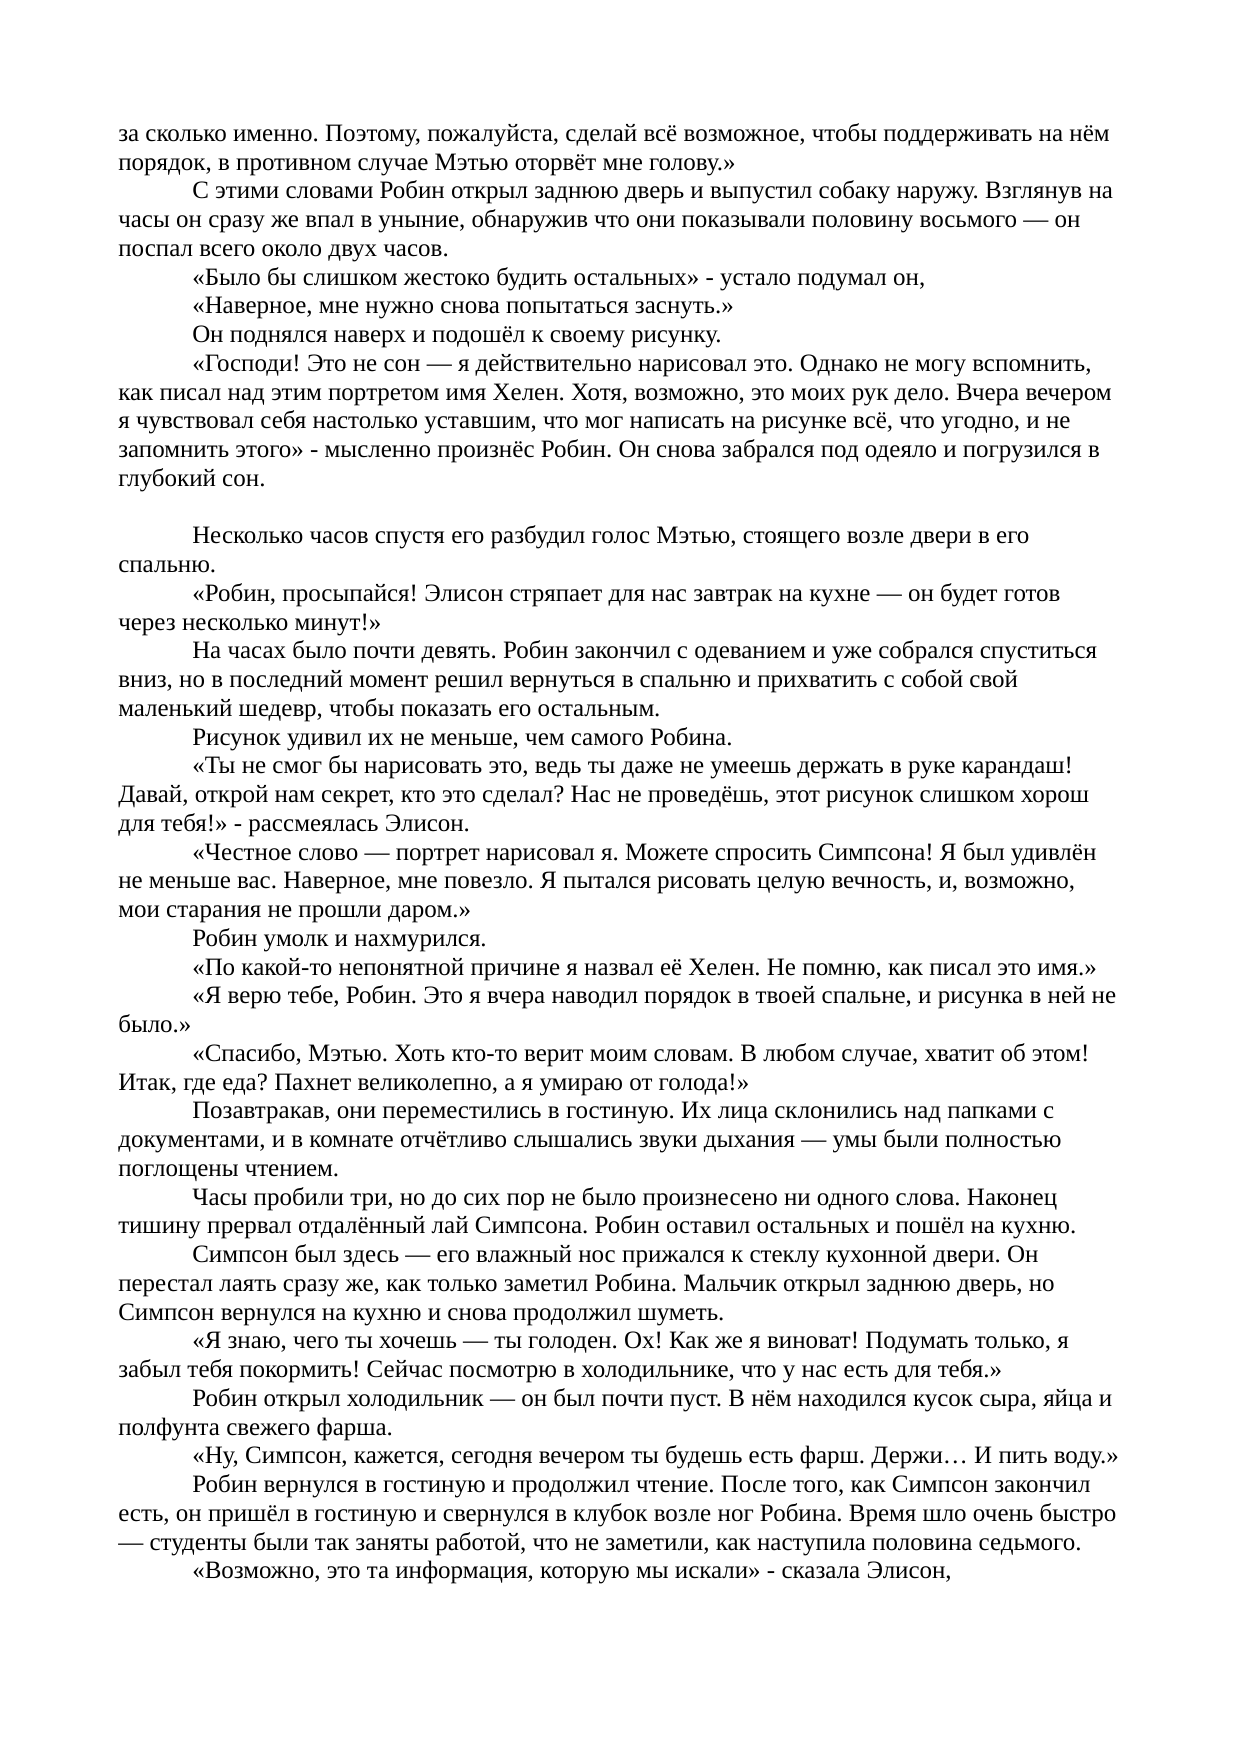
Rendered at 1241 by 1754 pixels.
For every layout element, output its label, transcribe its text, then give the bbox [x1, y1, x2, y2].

text «Спасибо, Мэтью. Хоть кто-то верит моим словам. В любом случае, хватит об этом! Итак, где еда? Пахнет великолепно, а я умираю от голода!» [118, 1038, 1122, 1096]
text Симпсон был здесь — его влажный нос прижался к стеклу кухонной двери. Он перестал лаять сразу же, как только заметил Робина. Мальчик открыл заднюю дверь, но Симпсон вернулся на кухню и снова продолжил шуметь. [118, 1239, 1122, 1326]
text Робин открыл холодильник — он был почти пуст. В нём находился кусок сыра, яйца и полфунта свежего фарша. [118, 1383, 1122, 1441]
text «Ну, Симпсон, кажется, сегодня вечером ты будешь есть фарш. Держи… И пить воду.» [118, 1441, 1122, 1469]
text «Господи! Это не сон — я действительно нарисовал это. Однако не могу вспомнить, как писал над этим портретом имя Хелен. Хотя, возможно, это моих рук дело. Вчера вечером я чувствовал себя настолько уставшим, что мог написать на рисунке всё, что угодно, и не запомнить этого» - мысленно произнёс Робин. Он снова забрался под одеяло и погрузился в глубокий сон. [118, 348, 1122, 492]
text Несколько часов спустя его разбудил голос Мэтью, стоящего возле двери в его спальню. [118, 521, 1122, 578]
text «Наверное, мне нужно снова попытаться заснуть.» [118, 291, 1122, 319]
text Он поднялся наверх и подошёл к своему рисунку. [118, 319, 1122, 348]
text Рисунок удивил их не меньше, чем самого Робина. [118, 722, 1122, 751]
text «Возможно, это та информация, которую мы искали» - сказала Элисон, [118, 1556, 1122, 1584]
text На часах было почти девять. Робин закончил с одеванием и уже собрался спуститься вниз, но в последний момент решил вернуться в спальню и прихватить с собой свой маленький шедевр, чтобы показать его остальным. [118, 636, 1122, 722]
text Часы пробили три, но до сих пор не было произнесено ни одного слова. Наконец тишину прервал отдалённый лай Симпсона. Робин оставил остальных и пошёл на кухню. [118, 1182, 1122, 1239]
text «Робин, просыпайся! Элисон стряпает для нас завтрак на кухне — он будет готов через несколько минут!» [118, 578, 1122, 636]
text «По какой-то непонятной причине я назвал её Хелен. Не помню, как писал это имя.» [118, 952, 1122, 981]
text «Честное слово — портрет нарисовал я. Можете спросить Симпсона! Я был удивлён не меньше вас. Наверное, мне повезло. Я пытался рисовать целую вечность, и, возможно, мои старания не прошли даром.» [118, 837, 1122, 923]
text Робин умолк и нахмурился. [118, 923, 1122, 952]
text «Было бы слишком жестоко будить остальных» - устало подумал он, [118, 262, 1122, 291]
text Робин вернулся в гостиную и продолжил чтение. После того, как Симпсон закончил есть, он пришёл в гостиную и свернулся в клубок возле ног Робина. Время шло очень быстро — студенты были так заняты работой, что не заметили, как наступила половина седьмого. [118, 1469, 1122, 1556]
text «Ты не смог бы нарисовать это, ведь ты даже не умеешь держать в руке карандаш! Давай, открой нам секрет, кто это сделал? Нас не проведёшь, этот рисунок слишком хорош для тебя!» - рассмеялась Элисон. [118, 751, 1122, 837]
text С этими словами Робин открыл заднюю дверь и выпустил собаку наружу. Взглянув на часы он сразу же впал в уныние, обнаружив что они показывали половину восьмого — он поспал всего около двух часов. [118, 176, 1122, 262]
text «Я верю тебе, Робин. Это я вчера наводил порядок в твоей спальне, и рисунка в ней не было.» [118, 981, 1122, 1038]
text Позавтракав, они переместились в гостиную. Их лица склонились над папками с документами, и в комнате отчётливо слышались звуки дыхания — умы были полностью поглощены чтением. [118, 1096, 1122, 1182]
text за сколько именно. Поэтому, пожалуйста, сделай всё возможное, чтобы поддерживать на нём порядок, в противном случае Мэтью оторвёт мне голову.» [118, 118, 1122, 176]
text «Я знаю, чего ты хочешь — ты голоден. Ох! Как же я виноват! Подумать только, я забыл тебя покормить! Сейчас посмотрю в холодильнике, что у нас есть для тебя.» [118, 1326, 1122, 1383]
